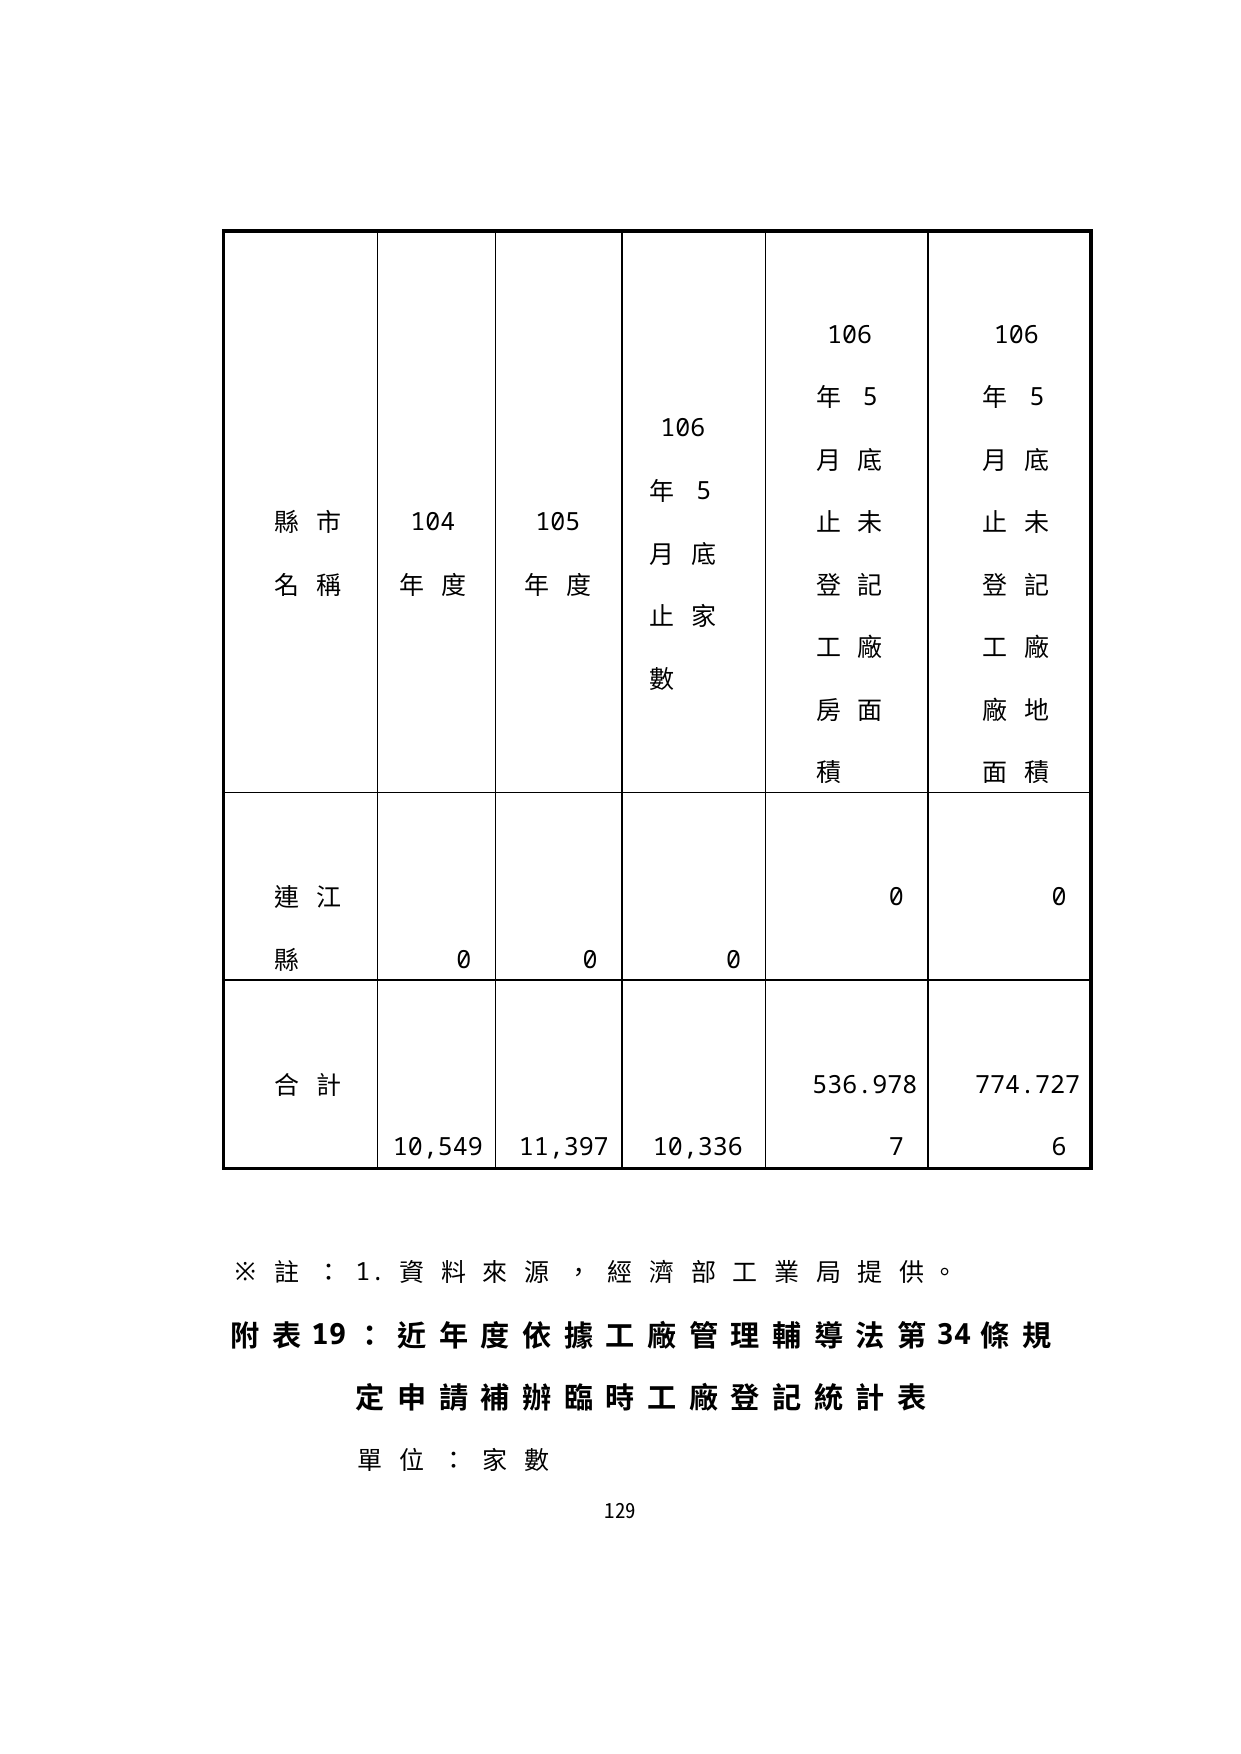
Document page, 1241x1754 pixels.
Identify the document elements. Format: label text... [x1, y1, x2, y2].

table_header 105年度 [496, 233, 621, 792]
table_cell 0 [766, 793, 927, 979]
table_cell 10,549 [378, 981, 495, 1167]
table_cell 0 [623, 793, 765, 979]
table_header 106年5月底止家數 [623, 233, 765, 792]
table_cell 0 [378, 793, 495, 979]
table_cell 10,336 [623, 981, 765, 1167]
table_cell 774.7276 [929, 981, 1089, 1167]
table_cell 連江縣 [225, 793, 377, 979]
table_header 106年5月底止未登記工廠廠地面積 [929, 233, 1089, 792]
table_cell 536.9787 [766, 981, 927, 1167]
table_header 縣市名稱 [225, 233, 377, 792]
table_header 104年度 [378, 233, 495, 792]
table_cell 0 [929, 793, 1089, 979]
table_cell 11,397 [496, 981, 621, 1167]
table_cell 合計 [225, 981, 377, 1167]
text 附表19：近年度依據工廠管理輔導法第34條規定申請補辦臨時工廠登記統計表 單位：家數 [212, 1292, 1058, 1479]
text ※註：1.資料來源，經濟部工業局提供。 [212, 1229, 1058, 1292]
table_header 106年5月底止未登記工廠房面積 [766, 233, 927, 792]
table_cell 0 [496, 793, 621, 979]
